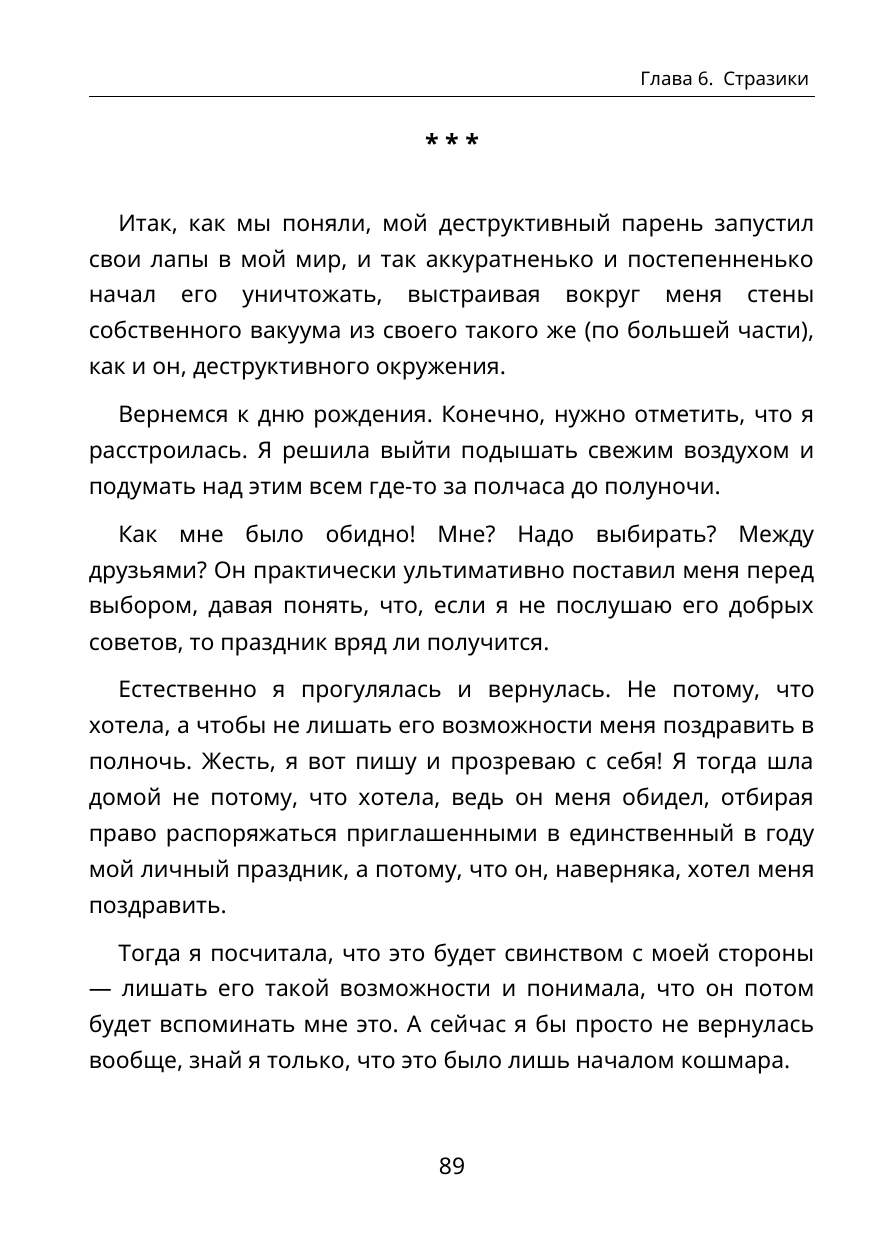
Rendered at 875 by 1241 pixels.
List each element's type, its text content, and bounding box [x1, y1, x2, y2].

subtitle * * * [88, 126, 815, 160]
text Естественно я прогулялась и вернулась. Не потому, что хотела, а чтобы не лишать его возможности меня поздравить в полночь. Жесть, я вот пишу и прозреваю с себя! Я тогда шла домой не потому, что хотела, ведь он меня обидел, отбирая право распоряжаться приглашенными в единственный в году мой личный праздник, а потому, что он, наверняка, хотел меня поздравить. [88, 673, 815, 920]
text Тогда я посчитала, что это будет свинством с моей стороны — лишать его такой возможности и понимала, что он потом будет вспоминать мне это. А сейчас я бы просто не вернулась вообще, знай я только, что это было лишь началом кошмара. [88, 936, 815, 1076]
text Как мне было обидно! Мне? Надо выбирать? Между друзьями? Он практически ультимативно поставил меня перед выбором, давая понять, что, если я не послушаю его добрых советов, то праздник вряд ли получится. [88, 518, 815, 657]
text Итак, как мы поняли, мой деструктивный парень запустил свои лапы в мой мир, и так аккуратненько и постепенненько начал его уничтожать, выстраивая вокруг меня стены собственного вакуума из своего такого же (по большей части), как и он, деструктивного окружения. [88, 207, 815, 382]
text Вернемся к дню рождения. Конечно, нужно отметить, что я расстроилась. Я решила выйти подышать свежим воздухом и подумать над этим всем где-то за полчаса до полуночи. [88, 398, 815, 501]
